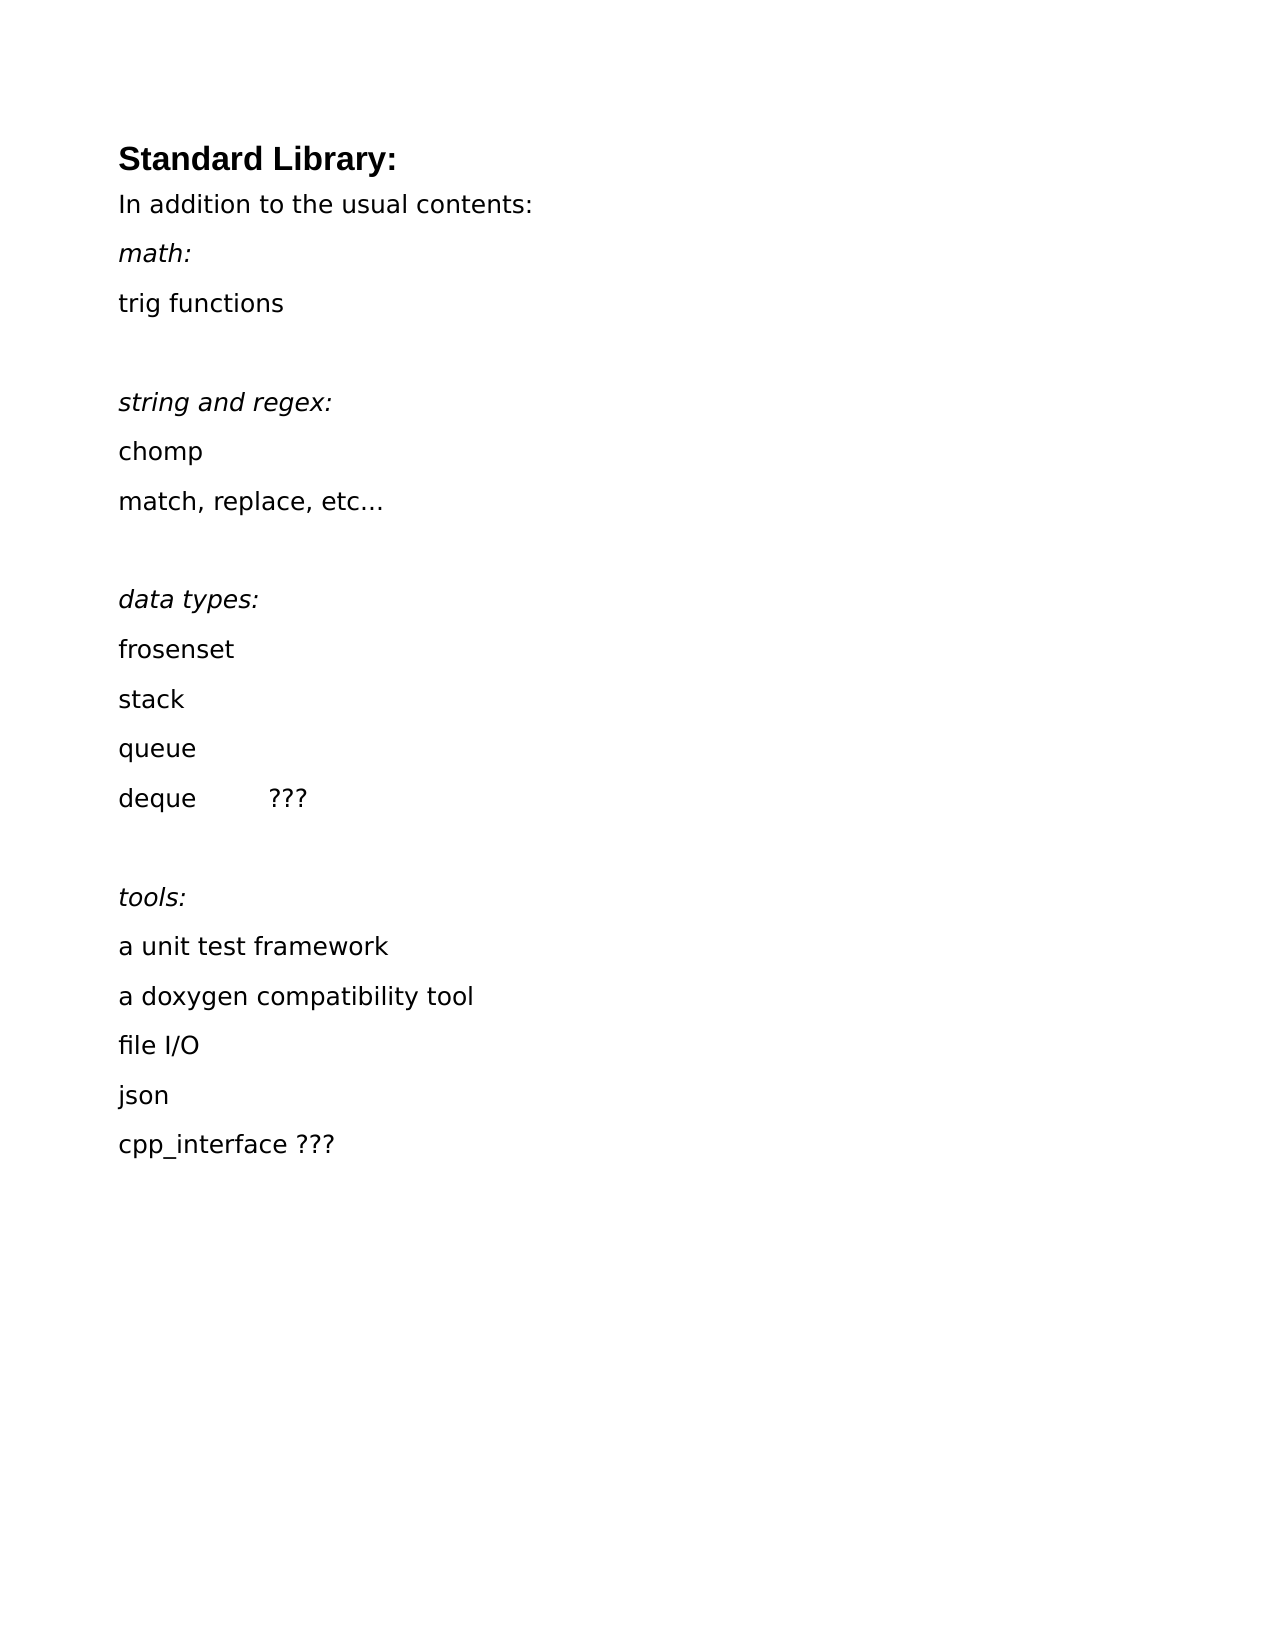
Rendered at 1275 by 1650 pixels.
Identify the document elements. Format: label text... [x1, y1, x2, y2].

text a unit test framework [118, 932, 1157, 961]
text chomp [118, 437, 1157, 467]
text a doxygen compatibility tool [118, 982, 1157, 1011]
text file I/O [118, 1031, 1157, 1061]
text stack [118, 685, 1157, 714]
text In addition to the usual contents: [118, 190, 1157, 219]
text math: [118, 240, 1157, 269]
text deque ??? [118, 784, 1157, 813]
subtitle Standard Library: [118, 139, 1157, 178]
text match, replace, etc... [118, 487, 1157, 516]
text cpp_interface ??? [118, 1131, 1157, 1160]
text frosenset [118, 635, 1157, 664]
text json [118, 1081, 1157, 1110]
text string and regex: [118, 388, 1157, 417]
text queue [118, 734, 1157, 764]
text tools: [118, 883, 1157, 912]
text trig functions [118, 289, 1157, 318]
text data types: [118, 586, 1157, 615]
